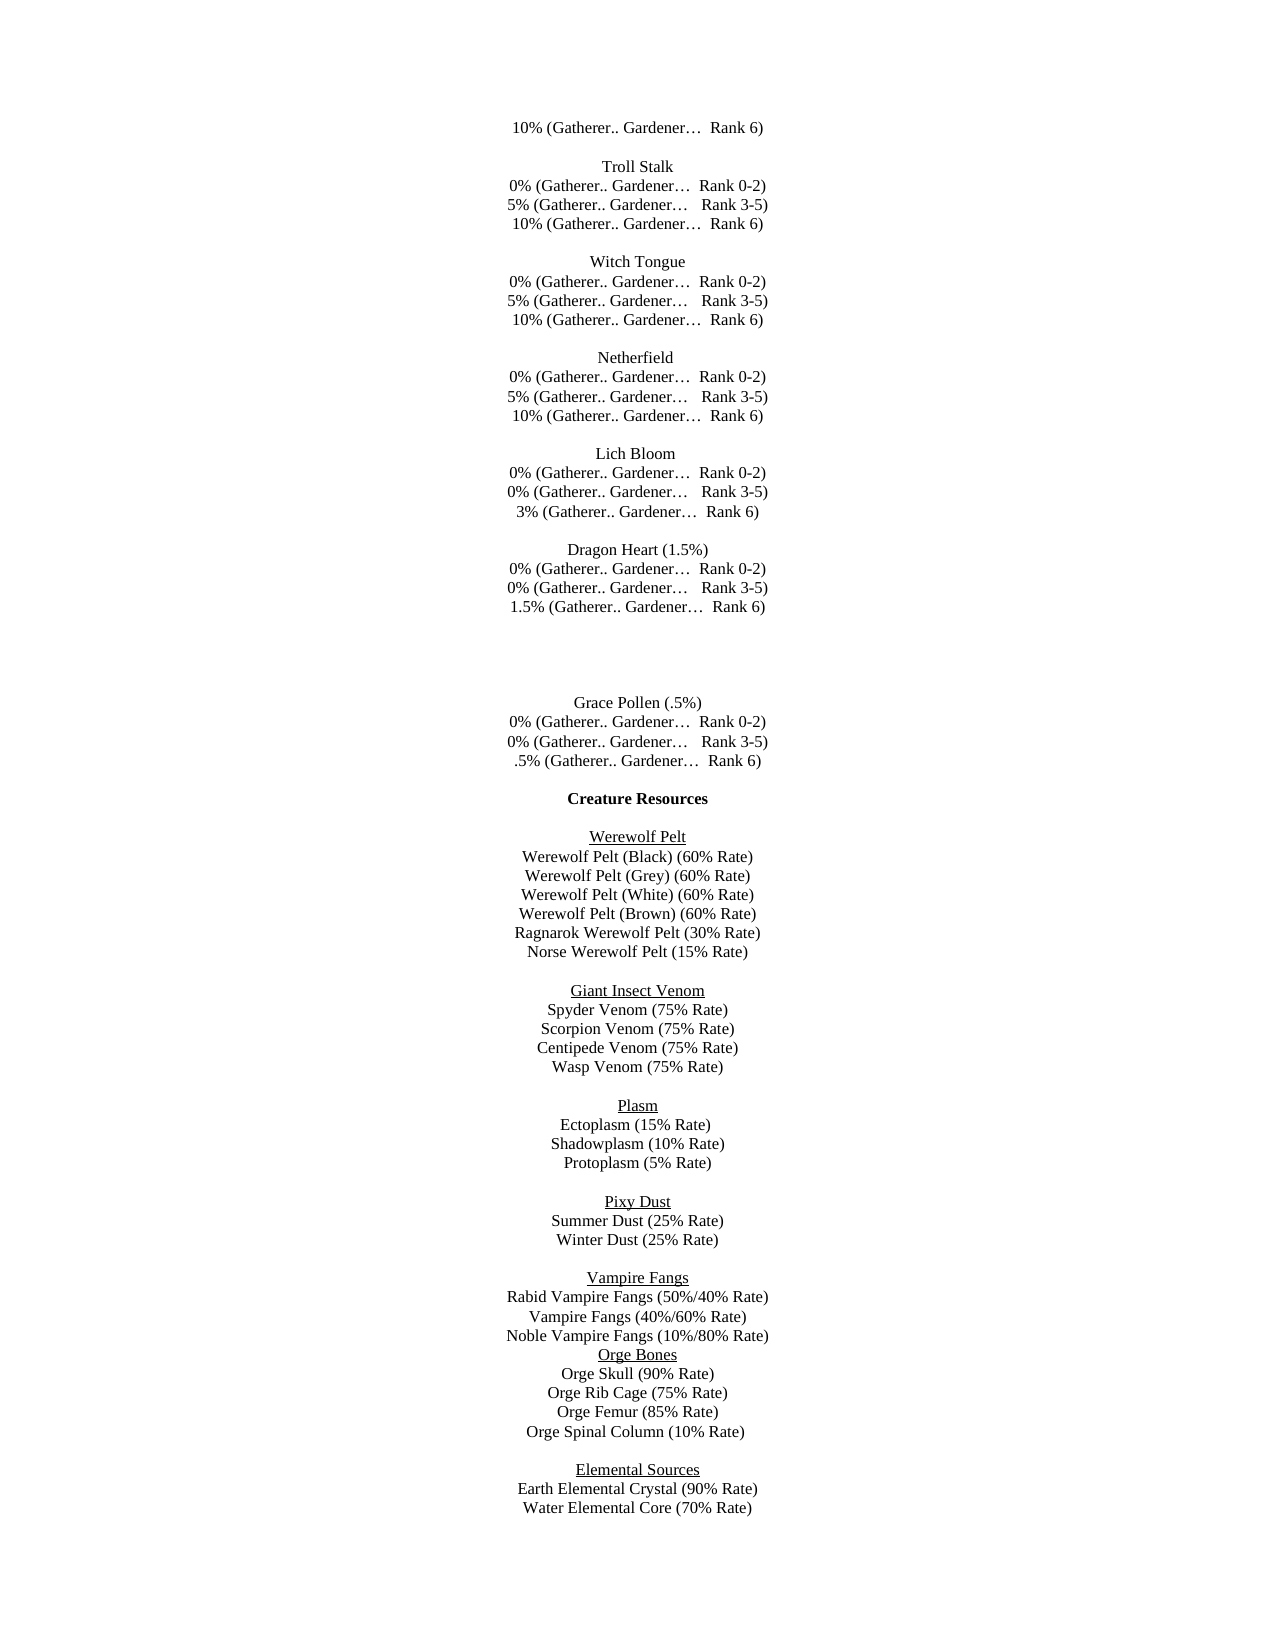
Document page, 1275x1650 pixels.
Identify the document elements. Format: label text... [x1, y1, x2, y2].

text Winter Dust (25% Rate) [118, 1230, 1157, 1249]
text Protoplasm (5% Rate) [118, 1153, 1157, 1172]
text Earth Elemental Crystal (90% Rate) [118, 1479, 1157, 1498]
text Scorpion Venom (75% Rate) [118, 1019, 1157, 1038]
text Elemental Sources [118, 1460, 1157, 1479]
text Orge Bones [118, 1345, 1157, 1364]
text Werewolf Pelt (Brown) (60% Rate) [118, 904, 1157, 923]
text Lich Bloom [118, 444, 1157, 463]
text 0% (Gatherer.. Gardener… Rank 0-2) [118, 463, 1157, 482]
text 0% (Gatherer.. Gardener… Rank 3-5) [118, 578, 1157, 597]
text Creature Resources [118, 789, 1157, 808]
text Netherfield [118, 348, 1157, 367]
text Vampire Fangs (40%/60% Rate) [118, 1306, 1157, 1326]
text 0% (Gatherer.. Gardener… Rank 0-2) [118, 712, 1157, 731]
text Vampire Fangs [118, 1268, 1157, 1287]
text Werewolf Pelt (Black) (60% Rate) [118, 846, 1157, 866]
text Summer Dust (25% Rate) [118, 1211, 1157, 1230]
text Pixy Dust [118, 1191, 1157, 1211]
text 5% (Gatherer.. Gardener… Rank 3-5) [118, 195, 1157, 214]
text Ectoplasm (15% Rate) [118, 1115, 1157, 1134]
text 0% (Gatherer.. Gardener… Rank 0-2) [118, 271, 1157, 291]
text Orge Rib Cage (75% Rate) [118, 1383, 1157, 1402]
text 0% (Gatherer.. Gardener… Rank 3-5) [118, 482, 1157, 501]
text .5% (Gatherer.. Gardener… Rank 6) [118, 751, 1157, 770]
text 10% (Gatherer.. Gardener… Rank 6) [118, 406, 1157, 425]
text Witch Tongue [118, 252, 1157, 271]
text Grace Pollen (.5%) [118, 693, 1157, 712]
text 1.5% (Gatherer.. Gardener… Rank 6) [118, 597, 1157, 616]
text Ragnarok Werewolf Pelt (30% Rate) [118, 923, 1157, 942]
text Werewolf Pelt [118, 827, 1157, 846]
text 10% (Gatherer.. Gardener… Rank 6) [118, 310, 1157, 329]
text 5% (Gatherer.. Gardener… Rank 3-5) [118, 386, 1157, 406]
text Noble Vampire Fangs (10%/80% Rate) [118, 1326, 1157, 1345]
text Spyder Venom (75% Rate) [118, 1000, 1157, 1019]
text Orge Femur (85% Rate) [118, 1402, 1157, 1421]
text 10% (Gatherer.. Gardener… Rank 6) [118, 118, 1157, 137]
text Rabid Vampire Fangs (50%/40% Rate) [118, 1287, 1157, 1306]
text 0% (Gatherer.. Gardener… Rank 0-2) [118, 367, 1157, 386]
text Water Elemental Core (70% Rate) [118, 1498, 1157, 1517]
text Werewolf Pelt (White) (60% Rate) [118, 885, 1157, 904]
text Troll Stalk [118, 156, 1157, 176]
text 3% (Gatherer.. Gardener… Rank 6) [118, 501, 1157, 521]
text 0% (Gatherer.. Gardener… Rank 0-2) [118, 176, 1157, 195]
text 0% (Gatherer.. Gardener… Rank 0-2) [118, 559, 1157, 578]
text Wasp Venom (75% Rate) [118, 1057, 1157, 1076]
text Orge Spinal Column (10% Rate) [118, 1421, 1157, 1441]
text Orge Skull (90% Rate) [118, 1364, 1157, 1383]
text 10% (Gatherer.. Gardener… Rank 6) [118, 214, 1157, 233]
text Werewolf Pelt (Grey) (60% Rate) [118, 866, 1157, 885]
text Shadowplasm (10% Rate) [118, 1134, 1157, 1153]
text Centipede Venom (75% Rate) [118, 1038, 1157, 1057]
text 0% (Gatherer.. Gardener… Rank 3-5) [118, 731, 1157, 751]
text 5% (Gatherer.. Gardener… Rank 3-5) [118, 291, 1157, 310]
text Dragon Heart (1.5%) [118, 540, 1157, 559]
text Plasm [118, 1096, 1157, 1115]
text Giant Insect Venom [118, 981, 1157, 1000]
text Norse Werewolf Pelt (15% Rate) [118, 942, 1157, 961]
